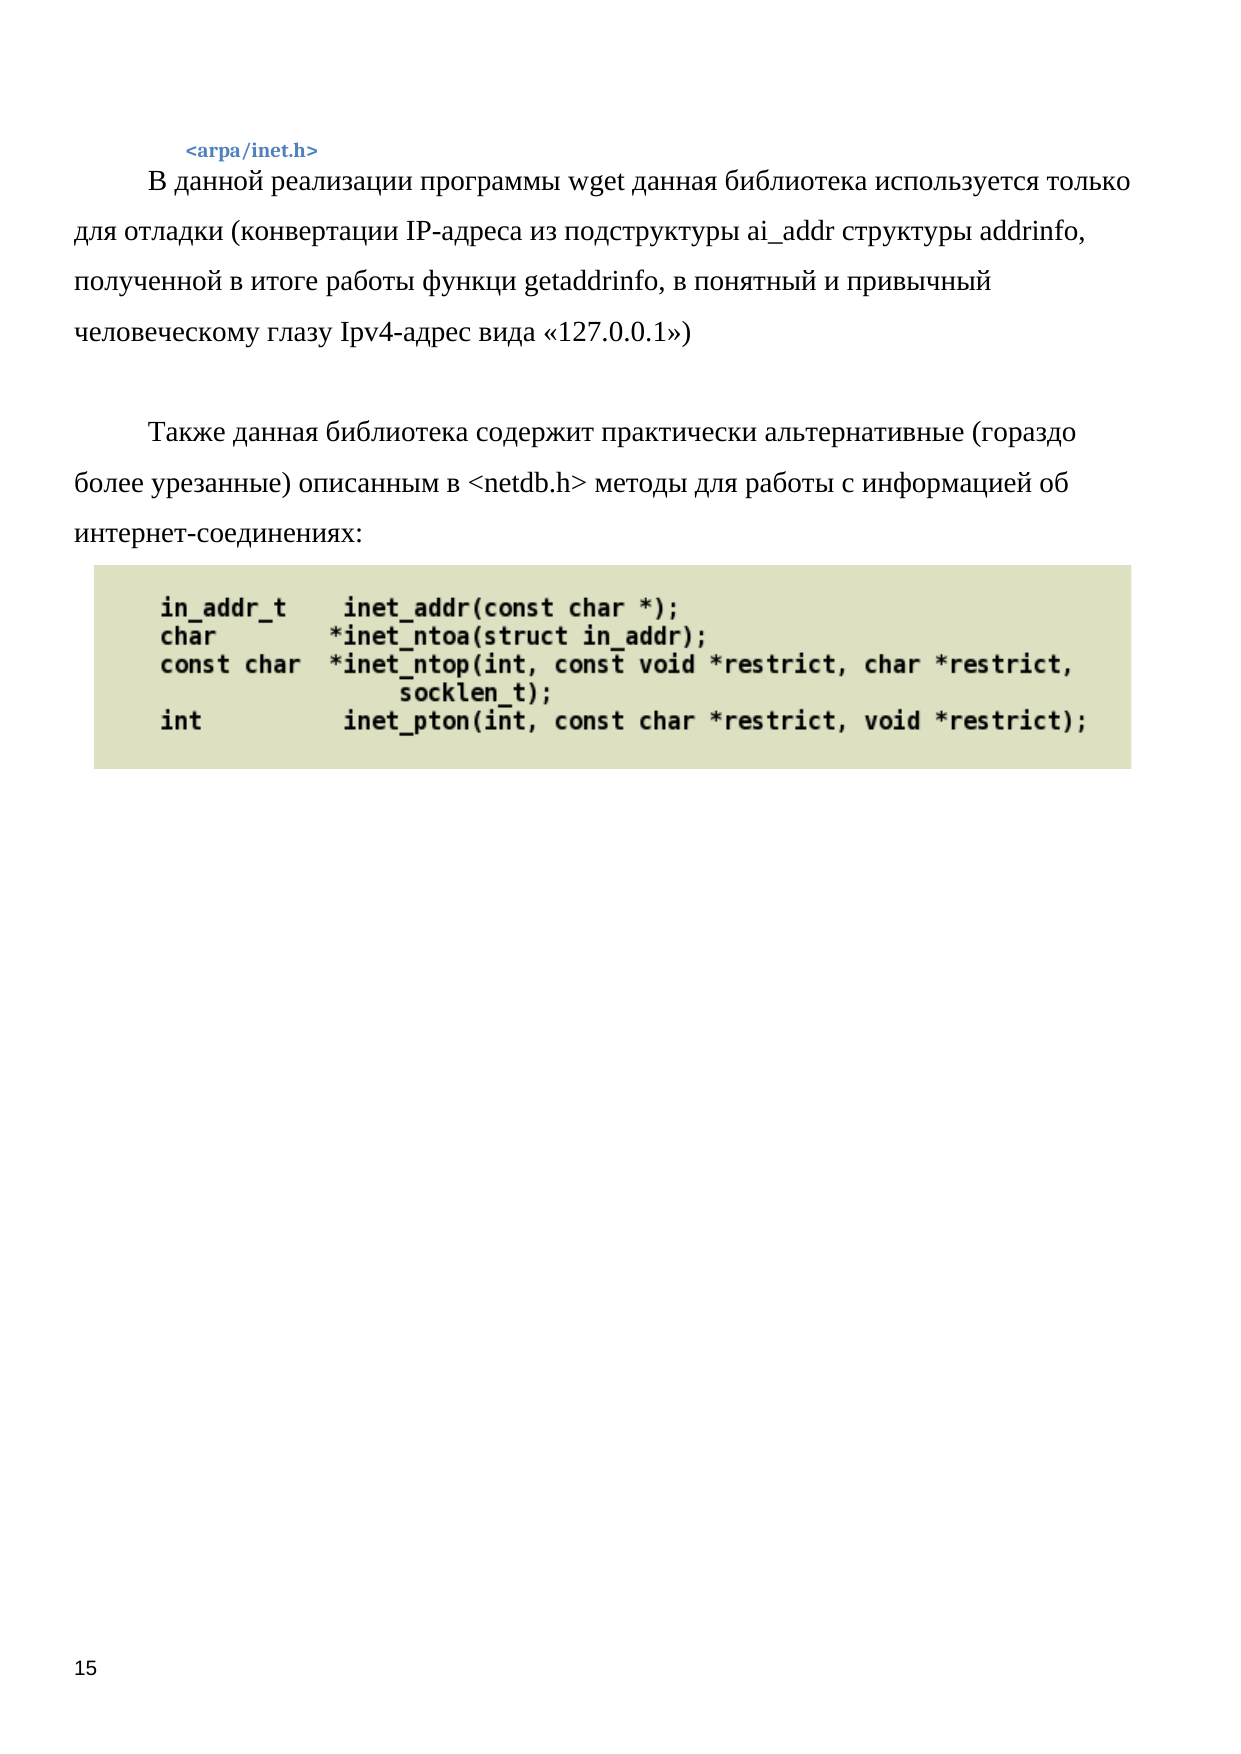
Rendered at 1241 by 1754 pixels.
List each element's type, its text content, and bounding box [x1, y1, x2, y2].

picture [93, 565, 1132, 769]
text В данной реализации программы wget данная библиотека используется только для отладки (конвертации IP-адреса из подструктуры ai_addr структуры addrinfo, полученной в итоге работы функци getaddrinfo, в понятный и привычный человеческому глазу Ipv4-адрес вида «127.0.0.1») [74, 163, 1152, 347]
subtitle <arpa/inet.h> [185, 139, 1152, 163]
text Также данная библиотека содержит практически альтернативные (гораздо более урезанные) описанным в <netdb.h> методы для работы с информацией об интернет-соединениях: [74, 414, 1152, 549]
